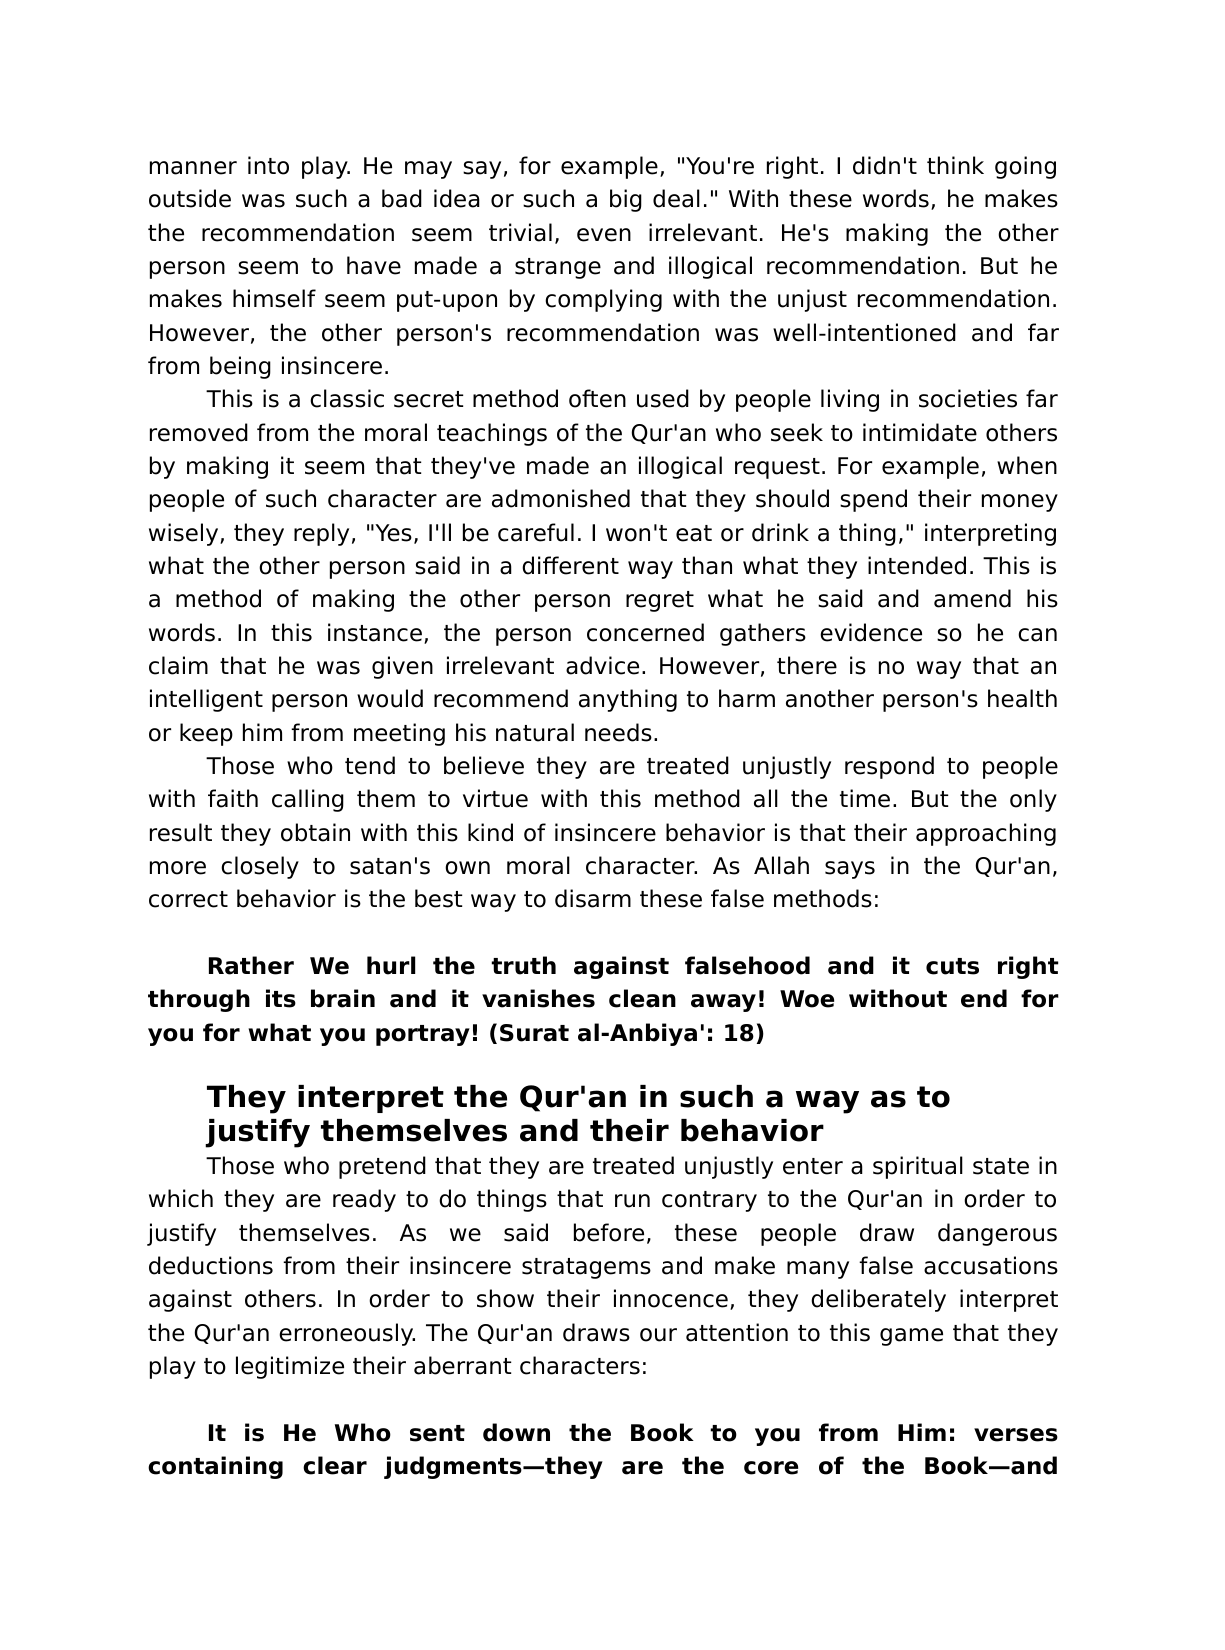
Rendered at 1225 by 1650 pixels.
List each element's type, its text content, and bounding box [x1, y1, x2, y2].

text Those who tend to believe they are treated unjustly respond to people with faith calling them to virtue with this method all the time. But the only result they obtain with this kind of insincere behavior is that their approaching more closely to satan's own moral character. As Allah says in the Qur'an, correct behavior is the best way to disarm these false methods: [148, 748, 1060, 914]
text Rather We hurl the truth against falsehood and it cuts right through its brain and it vanishes clean away! Woe without end for you for what you portray! (Surat al-Anbiya': 18) [148, 948, 1060, 1048]
text justify themselves and their behavior [148, 1114, 1060, 1148]
text Those who pretend that they are treated unjustly enter a spiritual state in which they are ready to do things that run contrary to the Qur'an in order to justify themselves. As we said before, these people draw dangerous deductions from their insincere stratagems and make many false accusations against others. In order to show their innocence, they deliberately interpret the Qur'an erroneously. The Qur'an draws our attention to this game that they play to legitimize their aberrant characters: [148, 1148, 1060, 1381]
text It is He Who sent down the Book to you from Him: verses containing clear judgments—they are the core of the Book—and [148, 1414, 1060, 1481]
text This is a classic secret method often used by people living in societies far removed from the moral teachings of the Qur'an who seek to intimidate others by making it seem that they've made an illogical request. For example, when people of such character are admonished that they should spend their money wisely, they reply, "Yes, I'll be careful. I won't eat or drink a thing," interpreting what the other person said in a different way than what they intended. This is a method of making the other person regret what he said and amend his words. In this instance, the person concerned gathers evidence so he can claim that he was given irrelevant advice. However, there is no way that an intelligent person would recommend anything to harm another person's health or keep him from meeting his natural needs. [148, 381, 1060, 748]
text manner into play. He may say, for example, "You're right. I didn't think going outside was such a bad idea or such a big deal." With these words, he makes the recommendation seem trivial, even irrelevant. He's making the other person seem to have made a strange and illogical recommendation. But he makes himself seem put-upon by complying with the unjust recommendation. However, the other person's recommendation was well-intentioned and far from being insincere. [148, 148, 1060, 381]
text They interpret the Qur'an in such a way as to [148, 1081, 1060, 1114]
